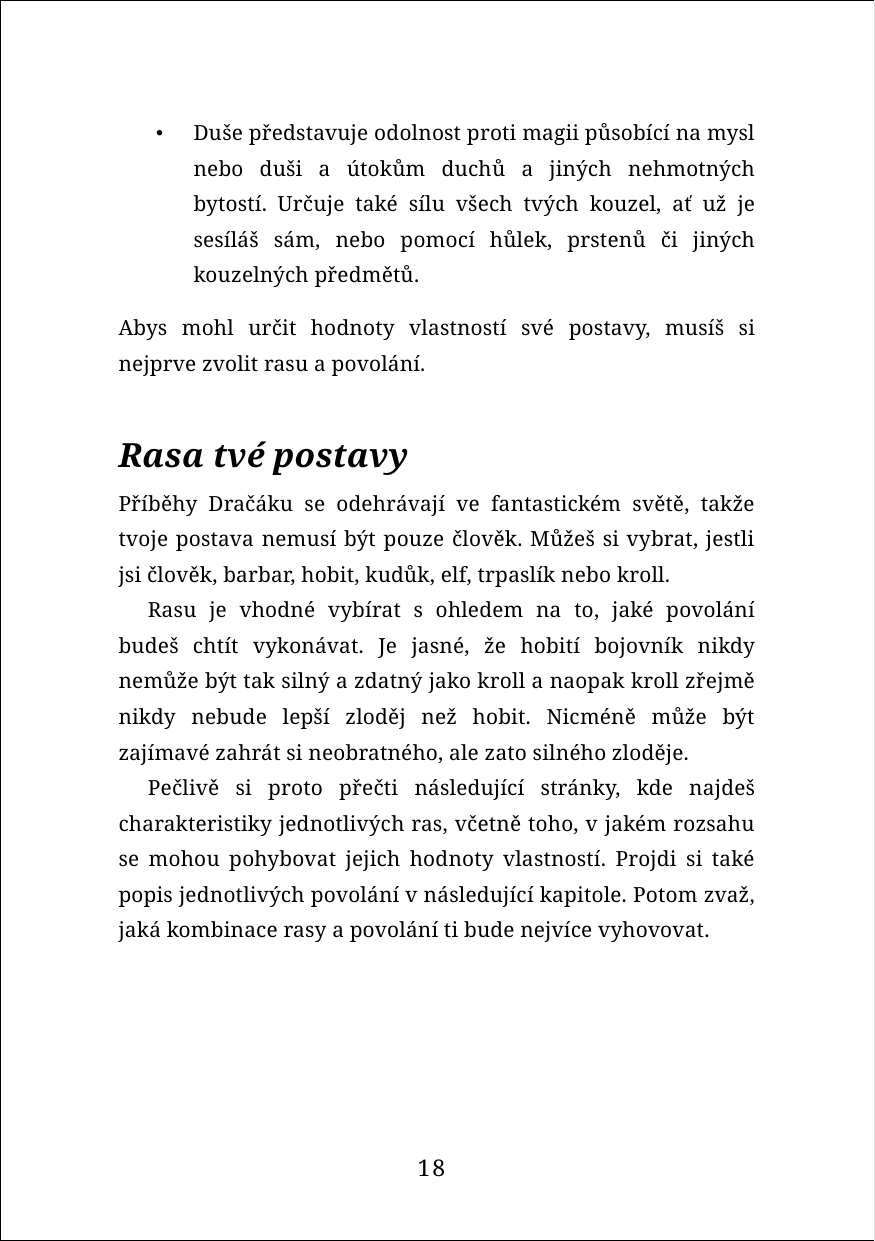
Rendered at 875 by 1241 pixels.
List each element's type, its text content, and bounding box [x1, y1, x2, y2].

text Abys mohl určit hodnoty vlastností své postavy, musíš si nejprve zvolit rasu a povolání. [118, 313, 756, 377]
text Příběhy Dračáku se odehrávají ve fantastickém světě, takže tvoje postava nemusí být pouze člověk. Můžeš si vybrat, jestli jsi člověk, barbar, hobit, kudůk, elf, trpaslík nebo kroll. Rasu je vhodné vybírat s ohledem na to, jaké povolání budeš chtít vykonávat. Je jasné, že hobití bojovník nikdy nemůže být tak silný a zdatný jako kroll a naopak kroll zřejmě nikdy nebude lepší zloděj než hobit. Nicméně může být zajímavé zahrát si neobratného, ale zato silného zloděje. Pečlivě si proto přečti následující stránky, kde najdeš charakteristiky jednotlivých ras, včetně toho, v jakém rozsahu se mohou pohybovat jejich hodnoty vlastností. Projdi si také popis jednotlivých povolání v následující kapitole. Potom zvaž, jaká kombinace rasy a povolání ti bude nejvíce vyhovovat. [118, 489, 756, 944]
subtitle Rasa tvé postavy [118, 432, 756, 477]
list Duše představuje odolnost proti magii působící na mysl nebo duši a útokům duchů a jiných nehmotných bytostí. Určuje také sílu všech tvých kouzel, ať už je sesíláš sám, nebo pomocí hůlek, prstenů či jiných kouzelných předmětů. [156, 118, 756, 289]
